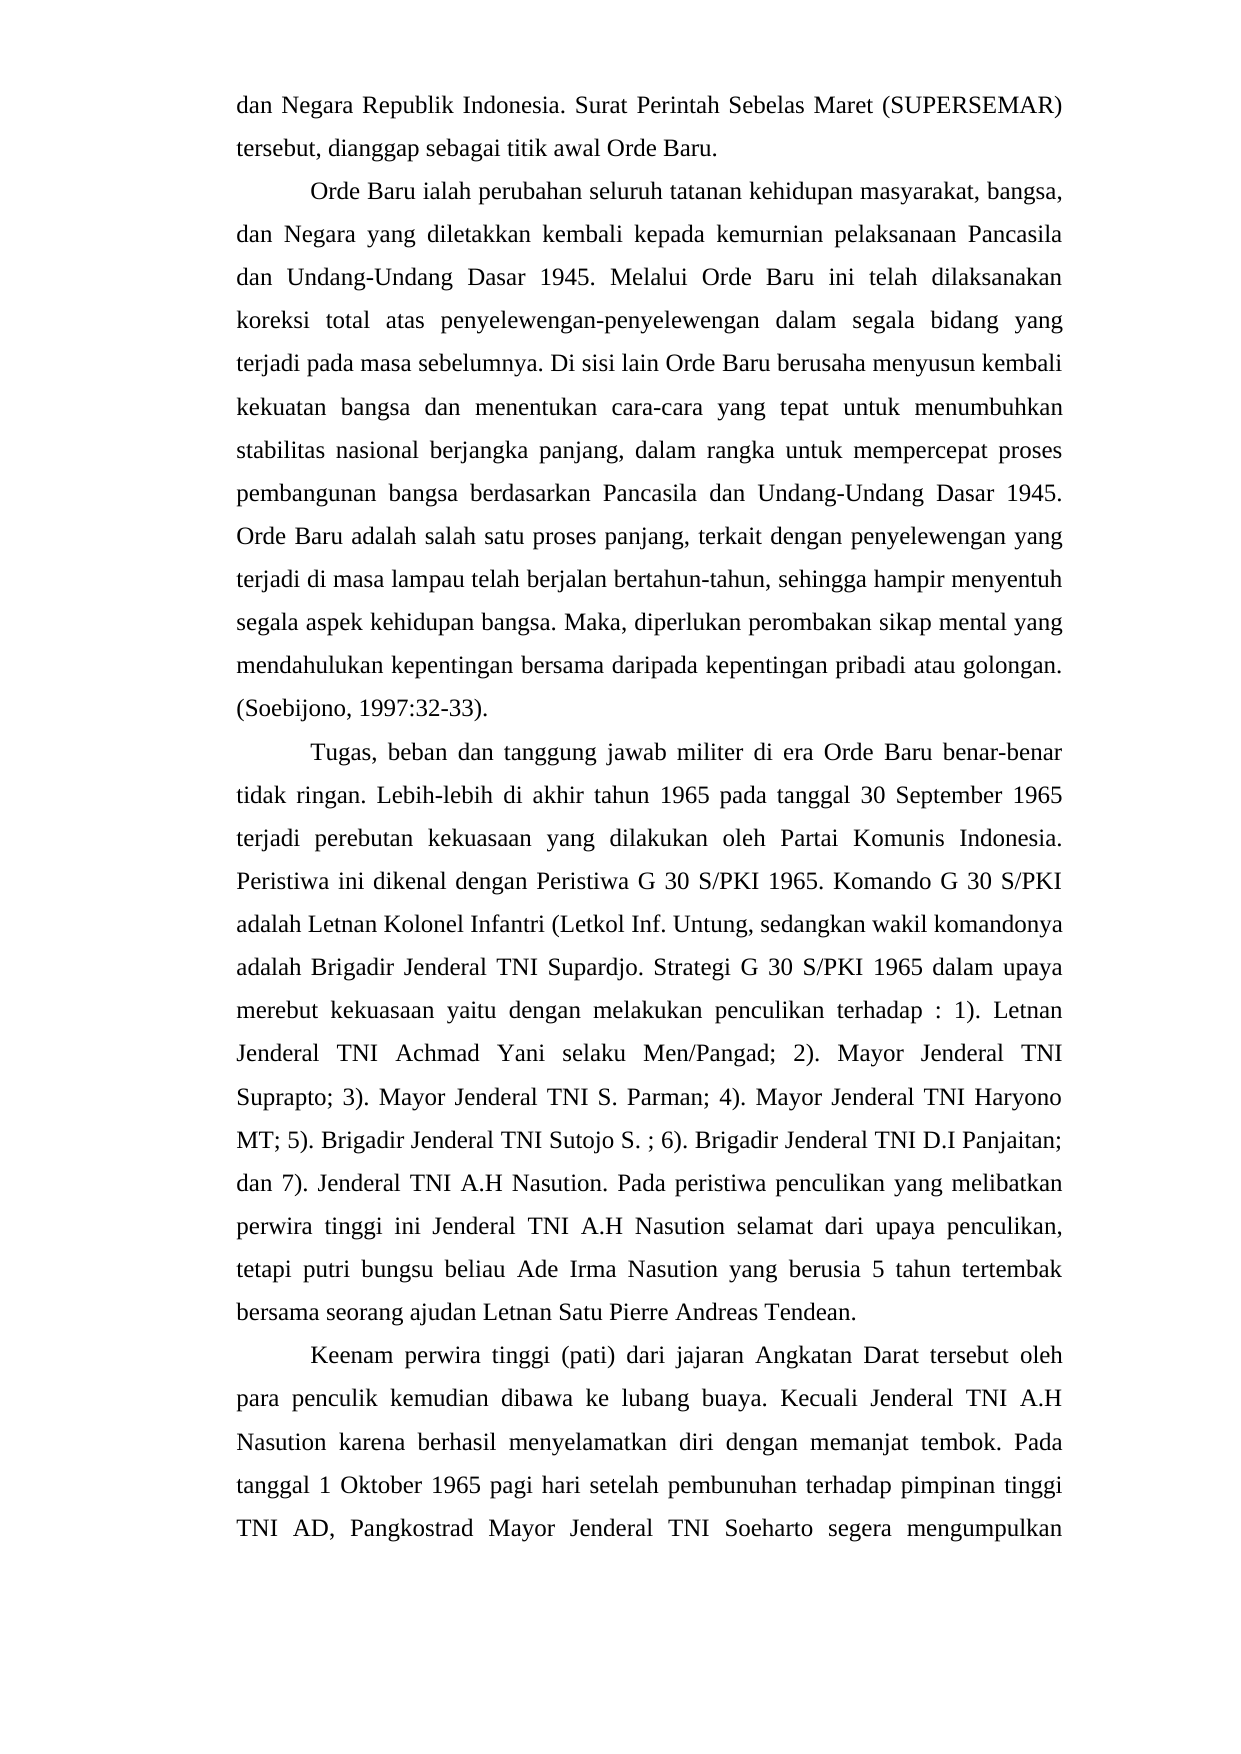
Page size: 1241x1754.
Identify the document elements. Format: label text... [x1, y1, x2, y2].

text dan Negara Republik Indonesia. Surat Perintah Sebelas Maret (SUPERSEMAR) tersebut, dianggap sebagai titik awal Orde Baru. [236, 90, 1063, 162]
text Tugas, beban dan tanggung jawab militer di era Orde Baru benar-benar tidak ringan. Lebih-lebih di akhir tahun 1965 pada tanggal 30 September 1965 terjadi perebutan kekuasaan yang dilakukan oleh Partai Komunis Indonesia. Peristiwa ini dikenal dengan Peristiwa G 30 S/PKI 1965. Komando G 30 S/PKI adalah Letnan Kolonel Infantri (Letkol Inf. Untung, sedangkan wakil komandonya adalah Brigadir Jenderal TNI Supardjo. Strategi G 30 S/PKI 1965 dalam upaya merebut kekuasaan yaitu dengan melakukan penculikan terhadap : 1). Letnan Jenderal TNI Achmad Yani selaku Men/Pangad; 2). Mayor Jenderal TNI Suprapto; 3). Mayor Jenderal TNI S. Parman; 4). Mayor Jenderal TNI Haryono MT; 5). Brigadir Jenderal TNI Sutojo S. ; 6). Brigadir Jenderal TNI D.I Panjaitan; dan 7). Jenderal TNI A.H Nasution. Pada peristiwa penculikan yang melibatkan perwira tinggi ini Jenderal TNI A.H Nasution selamat dari upaya penculikan, tetapi putri bungsu beliau Ade Irma Nasution yang berusia 5 tahun tertembak bersama seorang ajudan Letnan Satu Pierre Andreas Tendean. [236, 737, 1063, 1326]
text Orde Baru ialah perubahan seluruh tatanan kehidupan masyarakat, bangsa, dan Negara yang diletakkan kembali kepada kemurnian pelaksanaan Pancasila dan Undang-Undang Dasar 1945. Melalui Orde Baru ini telah dilaksanakan koreksi total atas penyelewengan-penyelewengan dalam segala bidang yang terjadi pada masa sebelumnya. Di sisi lain Orde Baru berusaha menyusun kembali kekuatan bangsa dan menentukan cara-cara yang tepat untuk menumbuhkan stabilitas nasional berjangka panjang, dalam rangka untuk mempercepat proses pembangunan bangsa berdasarkan Pancasila dan Undang-Undang Dasar 1945. Orde Baru adalah salah satu proses panjang, terkait dengan penyelewengan yang terjadi di masa lampau telah berjalan bertahun-tahun, sehingga hampir menyentuh segala aspek kehidupan bangsa. Maka, diperlukan perombakan sikap mental yang mendahulukan kepentingan bersama daripada kepentingan pribadi atau golongan. (Soebijono, 1997:32-33). [236, 176, 1063, 722]
text Keenam perwira tinggi (pati) dari jajaran Angkatan Darat tersebut oleh para penculik kemudian dibawa ke lubang buaya. Kecuali Jenderal TNI A.H Nasution karena berhasil menyelamatkan diri dengan memanjat tembok. Pada tanggal 1 Oktober 1965 pagi hari setelah pembunuhan terhadap pimpinan tinggi TNI AD, Pangkostrad Mayor Jenderal TNI Soeharto segera mengumpulkan [236, 1340, 1063, 1542]
